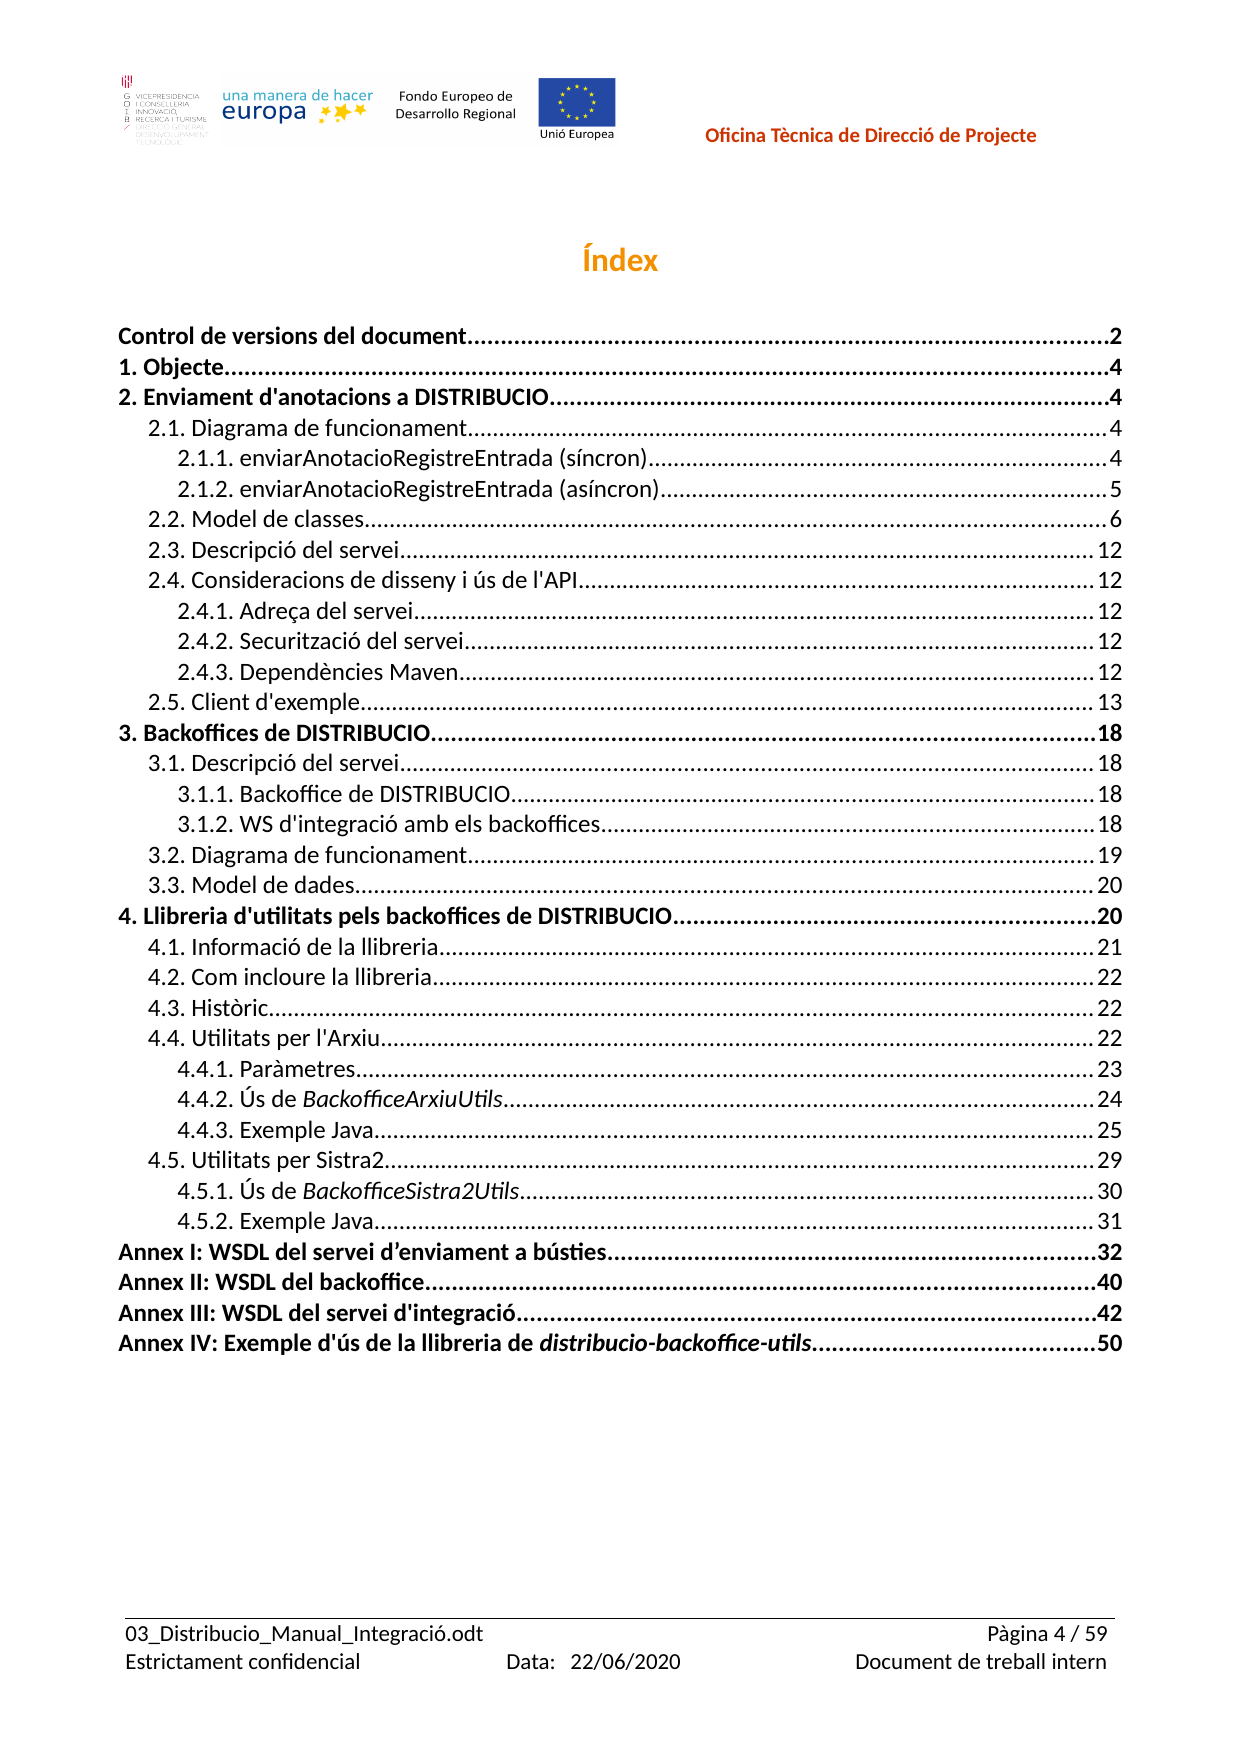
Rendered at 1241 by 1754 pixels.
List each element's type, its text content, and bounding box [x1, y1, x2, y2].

text 2.1.2. enviarAnotacioRegistreEntrada (asíncron) 5 [177, 473, 1122, 503]
text 4.5.1. Ús de BackofficeSistra2Utils 30 [177, 1175, 1122, 1205]
text 3.3. Model de dades 20 [148, 869, 1122, 900]
text 4.4.1. Paràmetres 23 [177, 1053, 1122, 1083]
text 3.1. Descripció del servei 18 [148, 747, 1122, 778]
text 3.2. Diagrama de funcionament 19 [148, 839, 1122, 869]
text 2.2. Model de classes 6 [148, 503, 1122, 534]
text Annex III: WSDL del servei d'integració 42 [118, 1297, 1122, 1327]
text Annex I: WSDL del servei d’enviament a bústies 32 [118, 1236, 1122, 1266]
text 2.1.1. enviarAnotacioRegistreEntrada (síncron) 4 [177, 442, 1122, 473]
text 2.4. Consideracions de disseny i ús de l'API 12 [148, 564, 1122, 595]
text 4.4.3. Exemple Java 25 [177, 1114, 1122, 1144]
text 4.1. Informació de la llibreria 21 [148, 931, 1122, 961]
text 2.4.3. Dependències Maven 12 [177, 656, 1122, 686]
text 4. Llibreria d'utilitats pels backoffices de DISTRIBUCIO 20 [118, 900, 1122, 931]
text 1. Objecte 4 [118, 351, 1122, 381]
text Annex IV: Exemple d'ús de la llibreria de distribucio-backoffice-utils 50 [118, 1327, 1122, 1358]
text 2.4.1. Adreça del servei 12 [177, 595, 1122, 625]
text 4.5. Utilitats per Sistra2 29 [148, 1144, 1122, 1175]
text 2.5. Client d'exemple 13 [148, 686, 1122, 717]
picture [219, 73, 621, 147]
text 4.4.2. Ús de BackofficeArxiuUtils 24 [177, 1083, 1122, 1114]
text 3.1.1. Backoffice de DISTRIBUCIO 18 [177, 778, 1122, 808]
text 3.1.2. WS d'integració amb els backoffices 18 [177, 808, 1122, 839]
text Annex II: WSDL del backoffice 40 [118, 1266, 1122, 1297]
text 2. Enviament d'anotacions a DISTRIBUCIO 4 [118, 381, 1122, 412]
text 2.4.2. Securització del servei 12 [177, 625, 1122, 656]
text 4.3. Històric 22 [148, 992, 1122, 1022]
text 3. Backoffices de DISTRIBUCIO 18 [118, 717, 1122, 747]
text 4.5.2. Exemple Java 31 [177, 1205, 1122, 1236]
text 2.3. Descripció del servei 12 [148, 534, 1122, 564]
text 4.2. Com incloure la llibreria 22 [148, 961, 1122, 992]
text 2.1. Diagrama de funcionament 4 [148, 412, 1122, 442]
text Índex [118, 239, 1122, 279]
text 4.4. Utilitats per l'Arxiu 22 [148, 1022, 1122, 1053]
text Control de versions del document 2 [118, 320, 1122, 351]
picture [118, 73, 213, 147]
